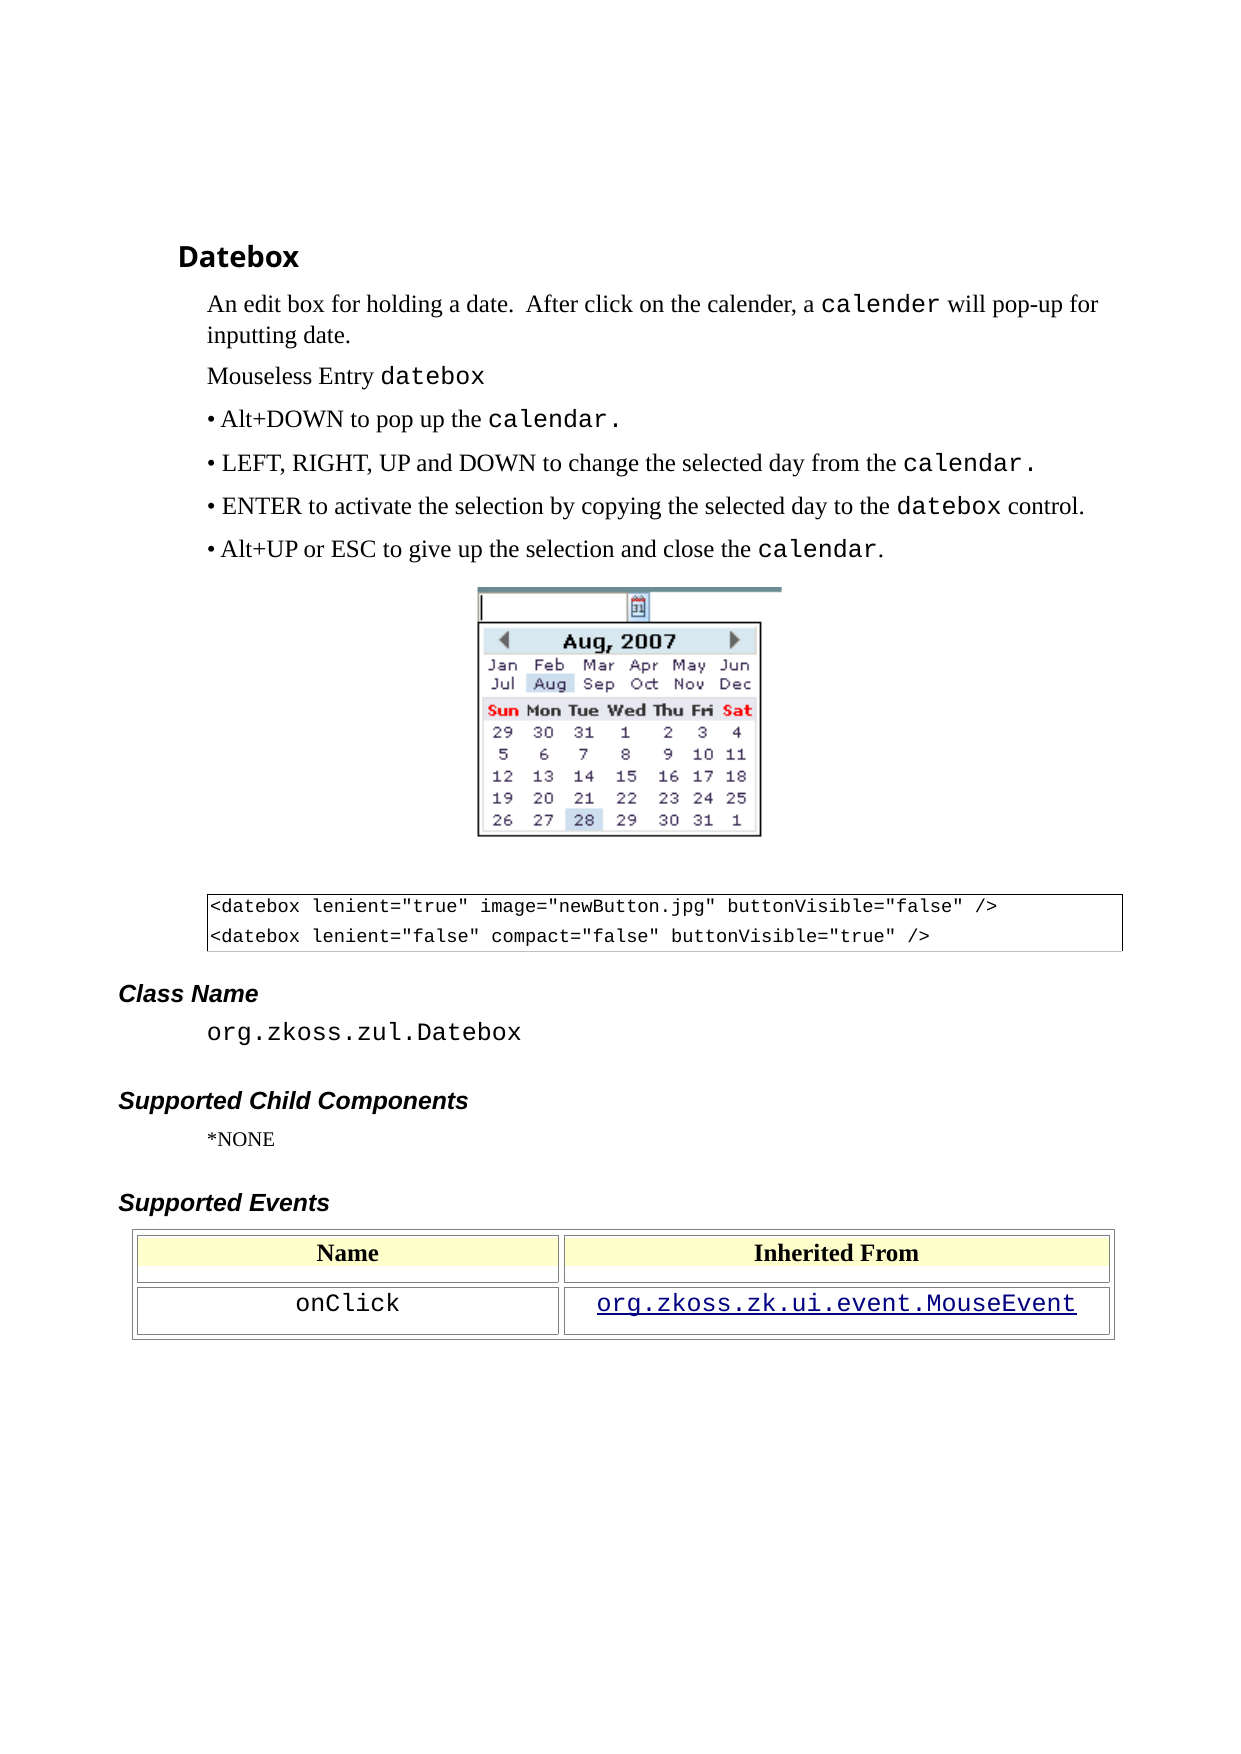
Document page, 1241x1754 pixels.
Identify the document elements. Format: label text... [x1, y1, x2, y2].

text org.zkoss.zul.Datebox [207, 1020, 1122, 1048]
table_header Inherited From [561, 1230, 1112, 1282]
text An edit box for holding a date. After click on the calender, a calender will pop-up for inputting date. [207, 289, 1122, 348]
text • LEFT, RIGHT, UP and DOWN to change the selected day from the calendar. [207, 448, 1122, 478]
text Mouseless Entry datebox [207, 361, 1122, 392]
subtitle Supported Child Components [118, 1086, 1122, 1114]
text • ENTER to activate the selection by copying the selected day to the datebox control. [207, 491, 1122, 522]
table_header Name [134, 1230, 561, 1282]
table_cell org.zkoss.zk.ui.event.MouseEvent [561, 1282, 1112, 1334]
subtitle Datebox [177, 237, 1122, 276]
subtitle Supported Events [118, 1188, 1122, 1217]
text <datebox lenient="true" image="newButton.jpg" buttonVisible="false" /> [208, 895, 1122, 918]
picture [470, 587, 782, 851]
text *NONE [207, 1127, 1122, 1151]
text • Alt+UP or ESC to give up the selection and close the calendar. [207, 534, 1122, 565]
subtitle Class Name [118, 979, 1122, 1007]
text <datebox lenient="false" compact="false" buttonVisible="true" /> [208, 924, 1122, 951]
table_cell onClick [134, 1282, 561, 1334]
text • Alt+DOWN to pop up the calendar. [207, 404, 1122, 435]
